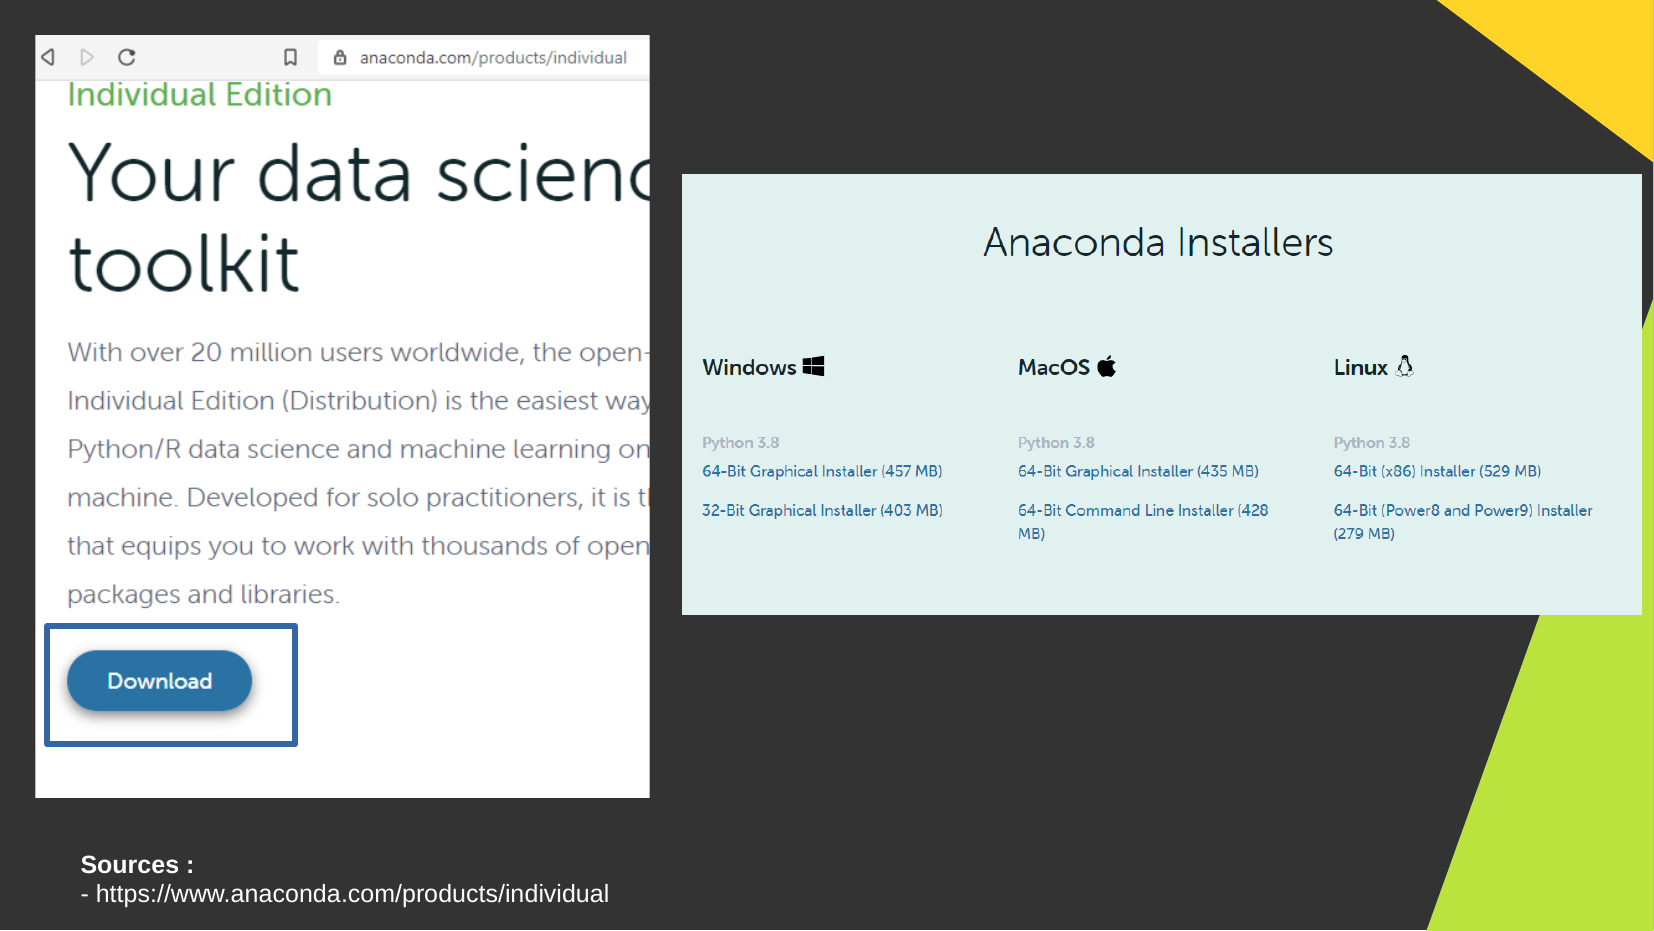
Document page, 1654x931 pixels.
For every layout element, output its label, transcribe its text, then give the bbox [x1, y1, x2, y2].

text_box Sources : - https://www.anaconda.com/products/individual [65, 843, 1483, 915]
text_box [1426, 296, 1654, 931]
picture [682, 174, 1642, 615]
text_box [1436, 0, 1654, 163]
picture [35, 35, 650, 798]
